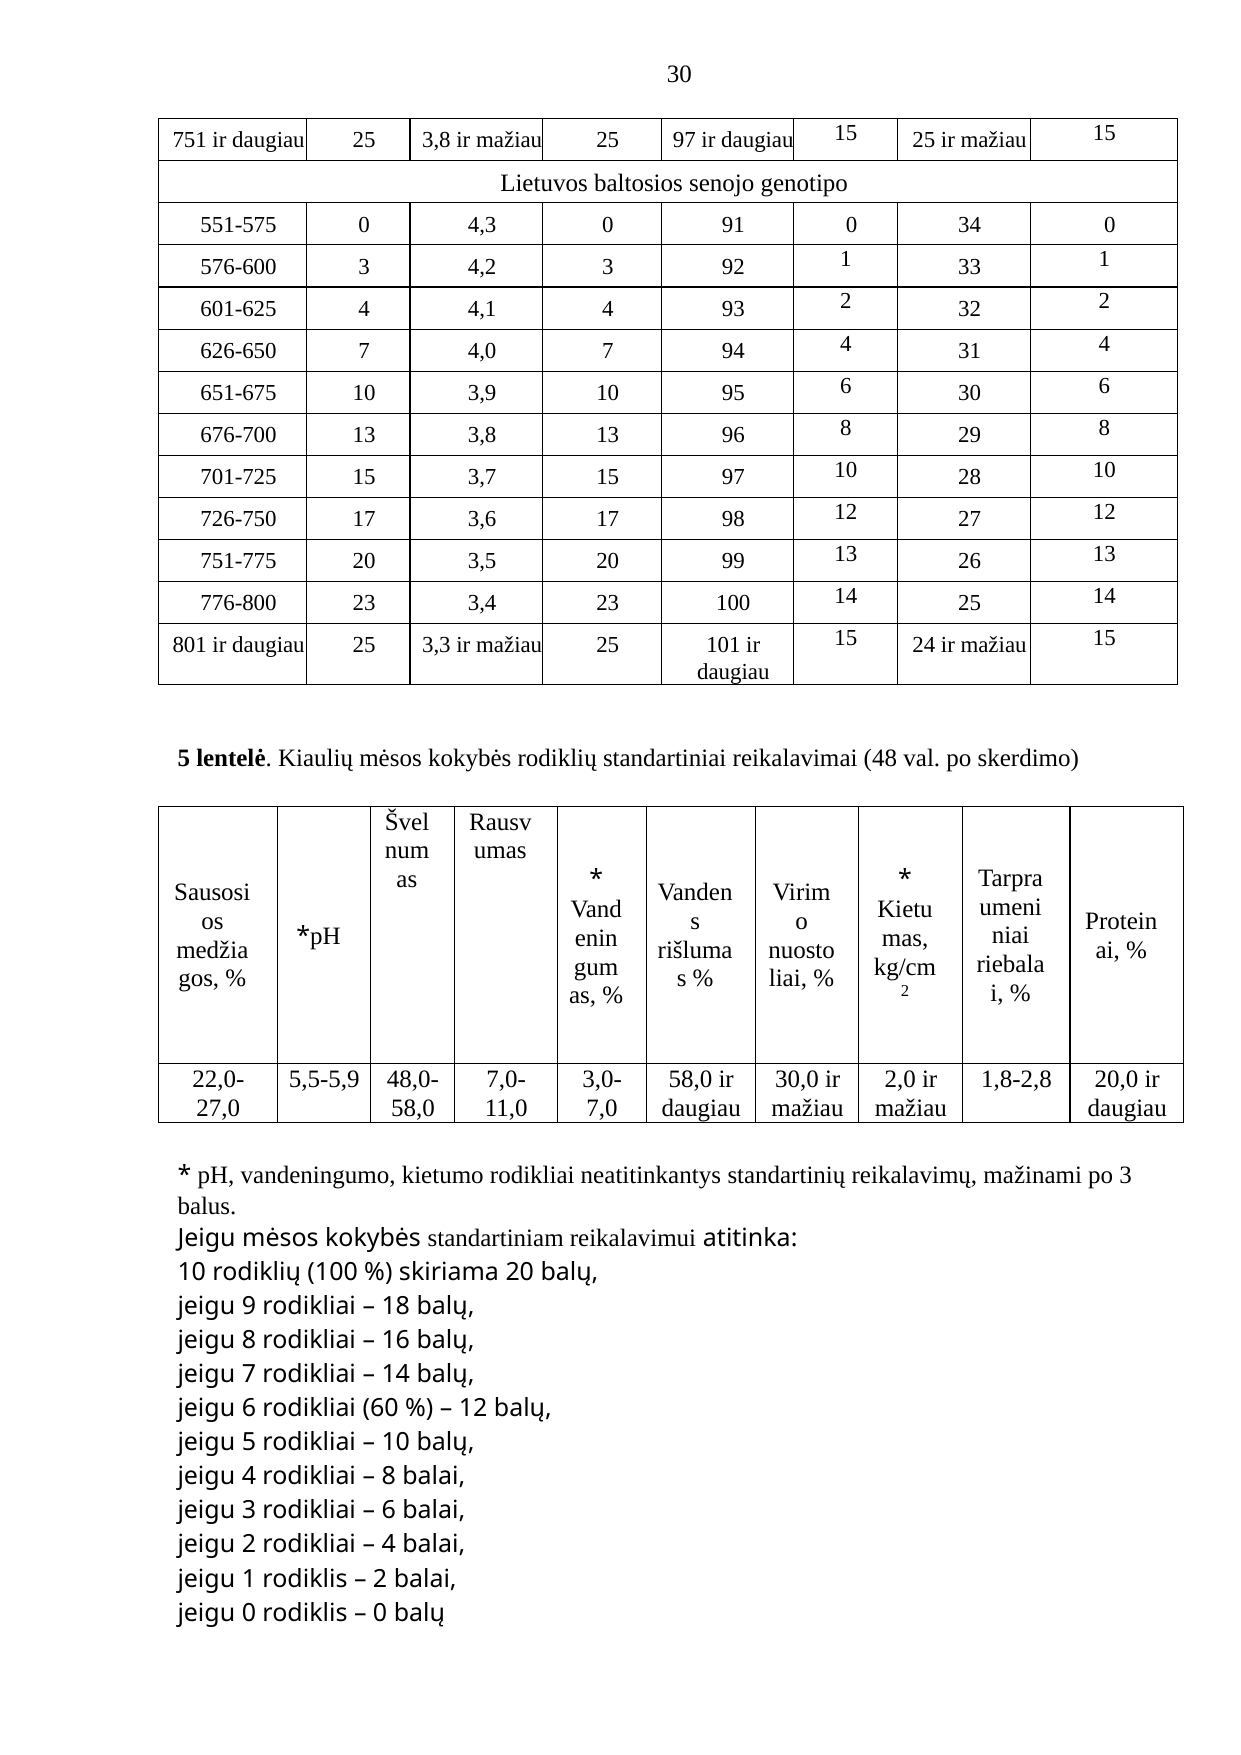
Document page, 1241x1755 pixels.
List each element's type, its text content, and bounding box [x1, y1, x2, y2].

table_cell 4,2 [411, 245, 542, 286]
table_cell 12 [794, 498, 897, 539]
table_cell 97 [662, 456, 793, 497]
table_cell 101 ir daugiau [662, 624, 793, 684]
table_cell 27 [898, 498, 1030, 539]
table_cell 24 ir mažiau [898, 624, 1030, 684]
table_cell 601-625 [159, 288, 306, 328]
table_cell 726-750 [159, 498, 306, 539]
table_cell 10 [543, 372, 661, 413]
table_cell 3 [543, 245, 661, 286]
text jeigu 9 rodikliai – 18 balų, [177, 1288, 1181, 1322]
text jeigu 8 rodikliai – 16 balų, [177, 1322, 1181, 1356]
table_cell 651-675 [159, 372, 306, 413]
table_cell 92 [662, 245, 793, 286]
table_cell 20,0 ir daugiau [1071, 1064, 1183, 1122]
table_cell 15 [543, 456, 661, 497]
table_cell 15 [794, 119, 897, 160]
table_cell 15 [1031, 119, 1177, 160]
table_cell 58,0 ir daugiau [647, 1064, 755, 1122]
table_cell 20 [307, 540, 409, 581]
table_cell 776-800 [159, 582, 306, 623]
table_cell 2 [794, 288, 897, 328]
table_cell 91 [662, 203, 793, 244]
table_cell 7 [543, 330, 661, 371]
table_cell 31 [898, 330, 1030, 371]
table_cell 48,0-58,0 [371, 1064, 454, 1122]
table_cell 32 [898, 288, 1030, 328]
text jeigu 0 rodiklis – 0 balų [177, 1594, 1181, 1628]
table_cell 34 [898, 203, 1030, 244]
table_cell 15 [1031, 624, 1177, 684]
table_cell 6 [794, 372, 897, 413]
table_cell 626-650 [159, 330, 306, 371]
table_cell 23 [307, 582, 409, 623]
table_cell 3,8 [411, 414, 542, 455]
text jeigu 3 rodikliai – 6 balai, [177, 1492, 1181, 1526]
table_cell 551-575 [159, 203, 306, 244]
table_header Sausosios medžiagos, % [159, 807, 277, 1063]
text 5 lentelė. Kiaulių mėsos kokybės rodiklių standartiniai reikalavimai (48 val. po skerdimo) [177, 743, 1240, 771]
table_cell 0 [1031, 203, 1177, 244]
table_cell 100 [662, 582, 793, 623]
text 10 rodiklių (100 %) skiriama 20 balų, [177, 1254, 1181, 1288]
table_header Rausvumas [455, 807, 557, 1063]
table_cell 93 [662, 288, 793, 328]
table_cell 4,0 [411, 330, 542, 371]
table_cell 98 [662, 498, 793, 539]
table_cell 17 [543, 498, 661, 539]
table_cell 8 [794, 414, 897, 455]
table_cell 751-775 [159, 540, 306, 581]
table_cell 28 [898, 456, 1030, 497]
table_cell Lietuvos baltosios senojo genotipo [159, 161, 1177, 202]
table_header Vandens rišlumas % [647, 807, 755, 1063]
table_cell 97 ir daugiau [662, 119, 793, 160]
table_cell 5,5-5,9 [278, 1064, 370, 1122]
table_cell 8 [1031, 414, 1177, 455]
table_cell 4 [543, 288, 661, 328]
table_cell 4,1 [411, 288, 542, 328]
table_cell 13 [543, 414, 661, 455]
table_cell 4,3 [411, 203, 542, 244]
table_cell 25 [307, 624, 409, 684]
table_cell 0 [307, 203, 409, 244]
table_cell 13 [307, 414, 409, 455]
table_cell 29 [898, 414, 1030, 455]
table_cell 6 [1031, 372, 1177, 413]
text jeigu 1 rodiklis – 2 balai, [177, 1560, 1181, 1594]
table_cell 0 [543, 203, 661, 244]
table_header Tarpraumeniniai riebalai, % [963, 807, 1069, 1063]
table_header Proteinai, % [1071, 807, 1183, 1063]
table_cell 30,0 ir mažiau [756, 1064, 858, 1122]
text jeigu 4 rodikliai – 8 balai, [177, 1458, 1181, 1492]
text * pH, vandeningumo, kietumo rodikliai neatitinkantys standartinių reikalavimų, mažinami po 3 balus. [177, 1157, 1181, 1219]
text Jeigu mėsos kokybės standartiniam reikalavimui atitinka: [177, 1219, 1181, 1254]
table_cell 17 [307, 498, 409, 539]
table_cell 3,4 [411, 582, 542, 623]
table_cell 13 [1031, 540, 1177, 581]
table_cell 10 [794, 456, 897, 497]
table_cell 25 [543, 624, 661, 684]
table_cell 10 [307, 372, 409, 413]
table_cell 801 ir daugiau [159, 624, 306, 684]
table_cell 751 ir daugiau [159, 119, 306, 160]
table_cell 2,0 ir mažiau [859, 1064, 962, 1122]
table_cell 7,0-11,0 [455, 1064, 557, 1122]
table_cell 3 [307, 245, 409, 286]
table_cell 25 ir mažiau [898, 119, 1030, 160]
table_cell 3,6 [411, 498, 542, 539]
table_cell 20 [543, 540, 661, 581]
text jeigu 2 rodikliai – 4 balai, [177, 1526, 1181, 1560]
table_cell 3,7 [411, 456, 542, 497]
table_header *pH [278, 807, 370, 1063]
table_cell 1,8-2,8 [963, 1064, 1069, 1122]
table_cell 33 [898, 245, 1030, 286]
table_cell 7 [307, 330, 409, 371]
table_cell 10 [1031, 456, 1177, 497]
table_cell 701-725 [159, 456, 306, 497]
table_cell 25 [898, 582, 1030, 623]
table_cell 576-600 [159, 245, 306, 286]
table_cell 3,8 ir mažiau [411, 119, 542, 160]
table_cell 30 [898, 372, 1030, 413]
table_cell 23 [543, 582, 661, 623]
text jeigu 7 rodikliai – 14 balų, [177, 1356, 1181, 1390]
table_cell 14 [794, 582, 897, 623]
table_cell 3,5 [411, 540, 542, 581]
table_cell 1 [794, 245, 897, 286]
text jeigu 5 rodikliai – 10 balų, [177, 1424, 1181, 1458]
table_cell 3,3 ir mažiau [411, 624, 542, 684]
table_cell 676-700 [159, 414, 306, 455]
table_cell 4 [1031, 330, 1177, 371]
table_header * Vandeningumas, % [558, 807, 646, 1063]
table_cell 3,0-7,0 [558, 1064, 646, 1122]
table_cell 15 [307, 456, 409, 497]
table_cell 94 [662, 330, 793, 371]
table_cell 25 [307, 119, 409, 160]
table_cell 4 [794, 330, 897, 371]
table_cell 12 [1031, 498, 1177, 539]
text jeigu 6 rodikliai (60 %) – 12 balų, [177, 1390, 1181, 1424]
table_header * Kietumas, kg/cm2 [859, 807, 962, 1063]
table_cell 22,0-27,0 [159, 1064, 277, 1122]
table_cell 95 [662, 372, 793, 413]
table_cell 3,9 [411, 372, 542, 413]
table_cell 25 [543, 119, 661, 160]
table_cell 4 [307, 288, 409, 328]
table_cell 13 [794, 540, 897, 581]
table_cell 14 [1031, 582, 1177, 623]
table_cell 0 [794, 203, 897, 244]
table_cell 96 [662, 414, 793, 455]
table_cell 2 [1031, 288, 1177, 328]
table_cell 26 [898, 540, 1030, 581]
table_cell 15 [794, 624, 897, 684]
table_cell 99 [662, 540, 793, 581]
table_header Švelnumas [371, 807, 454, 1063]
table_cell 1 [1031, 245, 1177, 286]
table_header Virimo nuostoliai, % [756, 807, 858, 1063]
